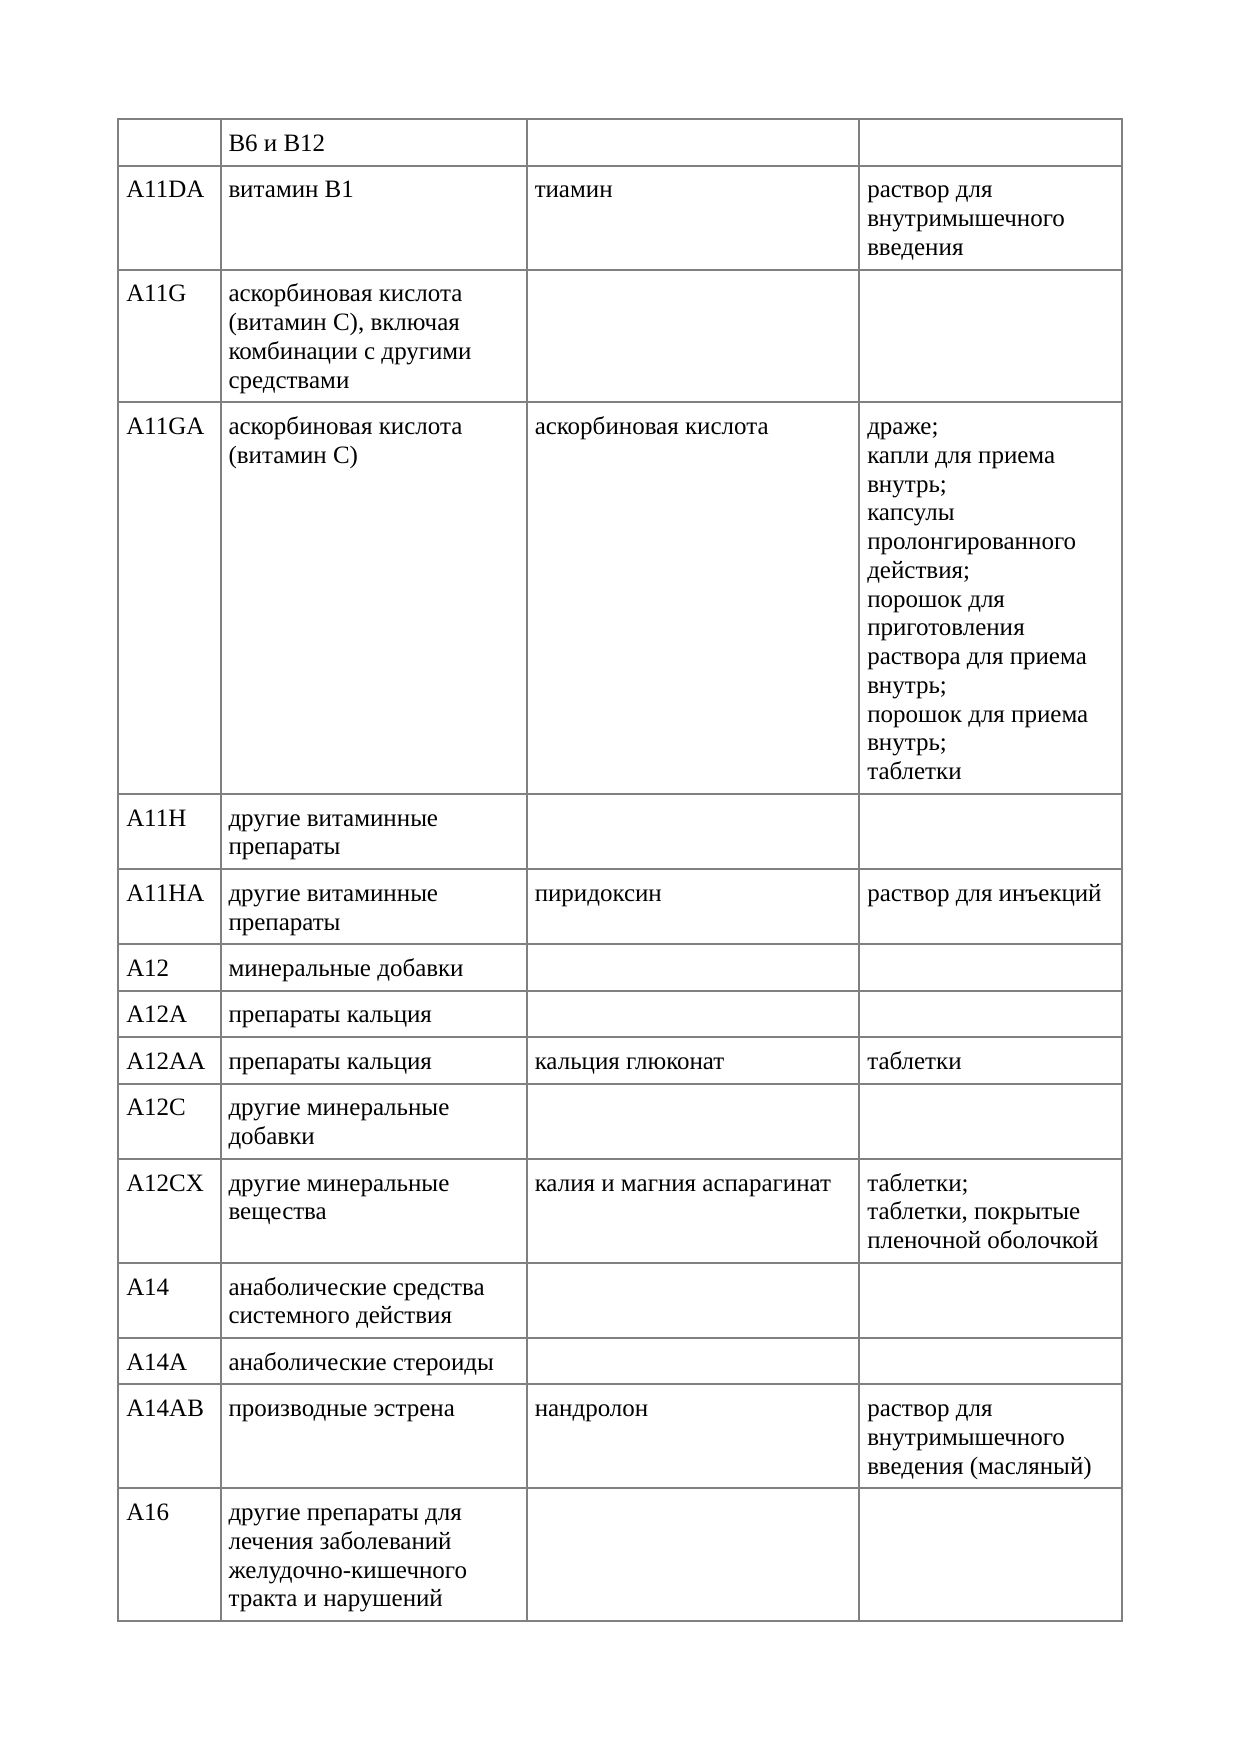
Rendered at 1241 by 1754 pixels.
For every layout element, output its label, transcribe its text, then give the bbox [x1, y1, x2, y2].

table_cell [528, 795, 858, 868]
table_cell [860, 795, 1121, 868]
table_cell A14 [119, 1264, 220, 1337]
table_cell другие минеральные вещества [222, 1160, 526, 1262]
table_cell кальция глюконат [528, 1038, 858, 1082]
table_cell аскорбиновая кислота (витамин C), включая комбинации с другими средствами [222, 271, 526, 401]
table_cell A12CX [119, 1160, 220, 1262]
table_cell A11GA [119, 403, 220, 793]
table_cell аскорбиновая кислота (витамин C) [222, 403, 526, 793]
table_cell производные эстрена [222, 1385, 526, 1487]
table_cell A11DA [119, 167, 220, 268]
table_cell A14A [119, 1339, 220, 1383]
table_cell [860, 945, 1121, 989]
table_cell [528, 120, 858, 164]
table_cell [528, 992, 858, 1036]
table_cell раствор для инъекций [860, 870, 1121, 943]
table_cell [528, 1085, 858, 1158]
table_cell [860, 1489, 1121, 1620]
table_cell раствор для внутримышечного введения (масляный) [860, 1385, 1121, 1487]
table_cell [528, 1489, 858, 1620]
table_cell A12C [119, 1085, 220, 1158]
table_cell раствор для внутримышечного введения [860, 167, 1121, 268]
table_cell A11HA [119, 870, 220, 943]
table_cell A14AB [119, 1385, 220, 1487]
table_cell [860, 1264, 1121, 1337]
table_cell A12 [119, 945, 220, 989]
table_cell калия и магния аспарагинат [528, 1160, 858, 1262]
table_cell минеральные добавки [222, 945, 526, 989]
table_cell пиридоксин [528, 870, 858, 943]
table_cell другие витаминные препараты [222, 795, 526, 868]
table_cell [860, 271, 1121, 401]
table_cell анаболические средства системного действия [222, 1264, 526, 1337]
table_cell A16 [119, 1489, 220, 1620]
table_cell тиамин [528, 167, 858, 268]
table_cell таблетки; таблетки, покрытые пленочной оболочкой [860, 1160, 1121, 1262]
table_cell A11H [119, 795, 220, 868]
table_cell [528, 1339, 858, 1383]
table_cell [860, 992, 1121, 1036]
table_cell A11G [119, 271, 220, 401]
table_cell нандролон [528, 1385, 858, 1487]
table_cell аскорбиновая кислота [528, 403, 858, 793]
table_cell препараты кальция [222, 992, 526, 1036]
table_cell драже; капли для приема внутрь; капсулы пролонгированного действия; порошок для приготовления раствора для приема внутрь; порошок для приема внутрь; таблетки [860, 403, 1121, 793]
table_cell A12AA [119, 1038, 220, 1082]
table_cell другие минеральные добавки [222, 1085, 526, 1158]
table_cell другие витаминные препараты [222, 870, 526, 943]
table_cell [528, 271, 858, 401]
table_cell другие препараты для лечения заболеваний желудочно-кишечного тракта и нарушений [222, 1489, 526, 1620]
table_cell витамин B1 [222, 167, 526, 268]
table_cell A12A [119, 992, 220, 1036]
table_cell [860, 120, 1121, 164]
table_cell B6 и B12 [222, 120, 526, 164]
table_cell таблетки [860, 1038, 1121, 1082]
table_cell [528, 1264, 858, 1337]
table_cell препараты кальция [222, 1038, 526, 1082]
table_cell [528, 945, 858, 989]
table_cell [119, 120, 220, 164]
table_cell [860, 1339, 1121, 1383]
table_cell анаболические стероиды [222, 1339, 526, 1383]
table_cell [860, 1085, 1121, 1158]
